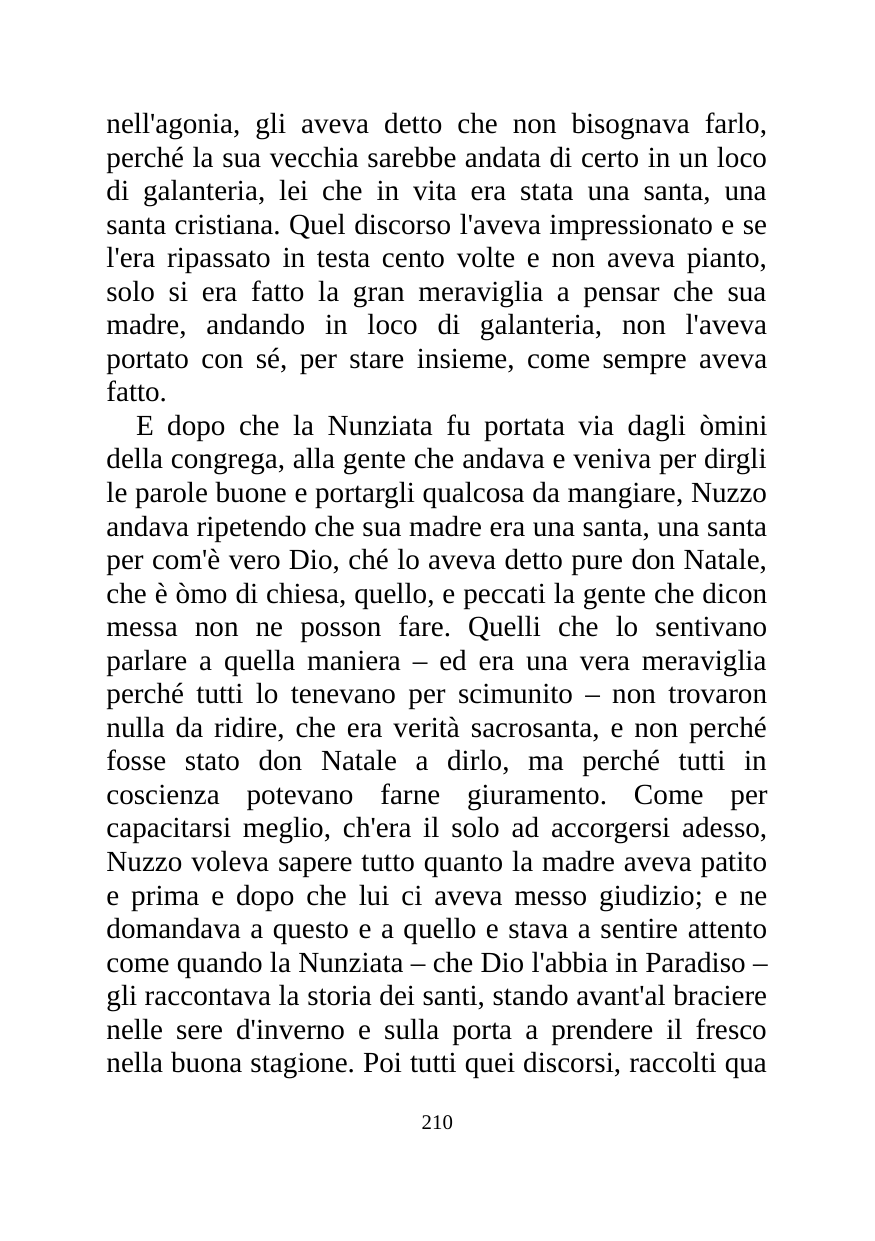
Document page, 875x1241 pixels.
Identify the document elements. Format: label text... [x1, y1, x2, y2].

text E dopo che la Nunziata fu portata via dagli òmini della congrega, alla gente che andava e veniva per dirgli le parole buone e portargli qualcosa da mangiare, Nuzzo andava ripetendo che sua madre era una santa, una santa per com'è vero Dio, ché lo aveva detto pure don Natale, che è òmo di chiesa, quello, e peccati la gente che dicon messa non ne posson fare. Quelli che lo sentivano parlare a quella maniera – ed era una vera meraviglia perché tutti lo tenevano per scimunito – non trovaron nulla da ridire, che era verità sacrosanta, e non perché fosse stato don Natale a dirlo, ma perché tutti in coscienza potevano farne giuramento. Come per capacitarsi meglio, ch'era il solo ad accorgersi adesso, Nuzzo voleva sapere tutto quanto la madre aveva patito e prima e dopo che lui ci aveva messo giudizio; e ne domandava a questo e a quello e stava a sentire attento come quando la Nunziata – che Dio l'abbia in Paradiso – gli raccontava la storia dei santi, stando avant'al braciere nelle sere d'inverno e sulla porta a prendere il fresco nella buona stagione. Poi tutti quei discorsi, raccolti qua [106, 408, 768, 1079]
text nell'agonia, gli aveva detto che non bisognava farlo, perché la sua vecchia sarebbe andata di certo in un loco di galanteria, lei che in vita era stata una santa, una santa cristiana. Quel discorso l'aveva impressionato e se l'era ripassato in testa cento volte e non aveva pianto, solo si era fatto la gran meraviglia a pensar che sua madre, andando in loco di galanteria, non l'aveva portato con sé, per stare insieme, come sempre aveva fatto. [106, 106, 768, 408]
